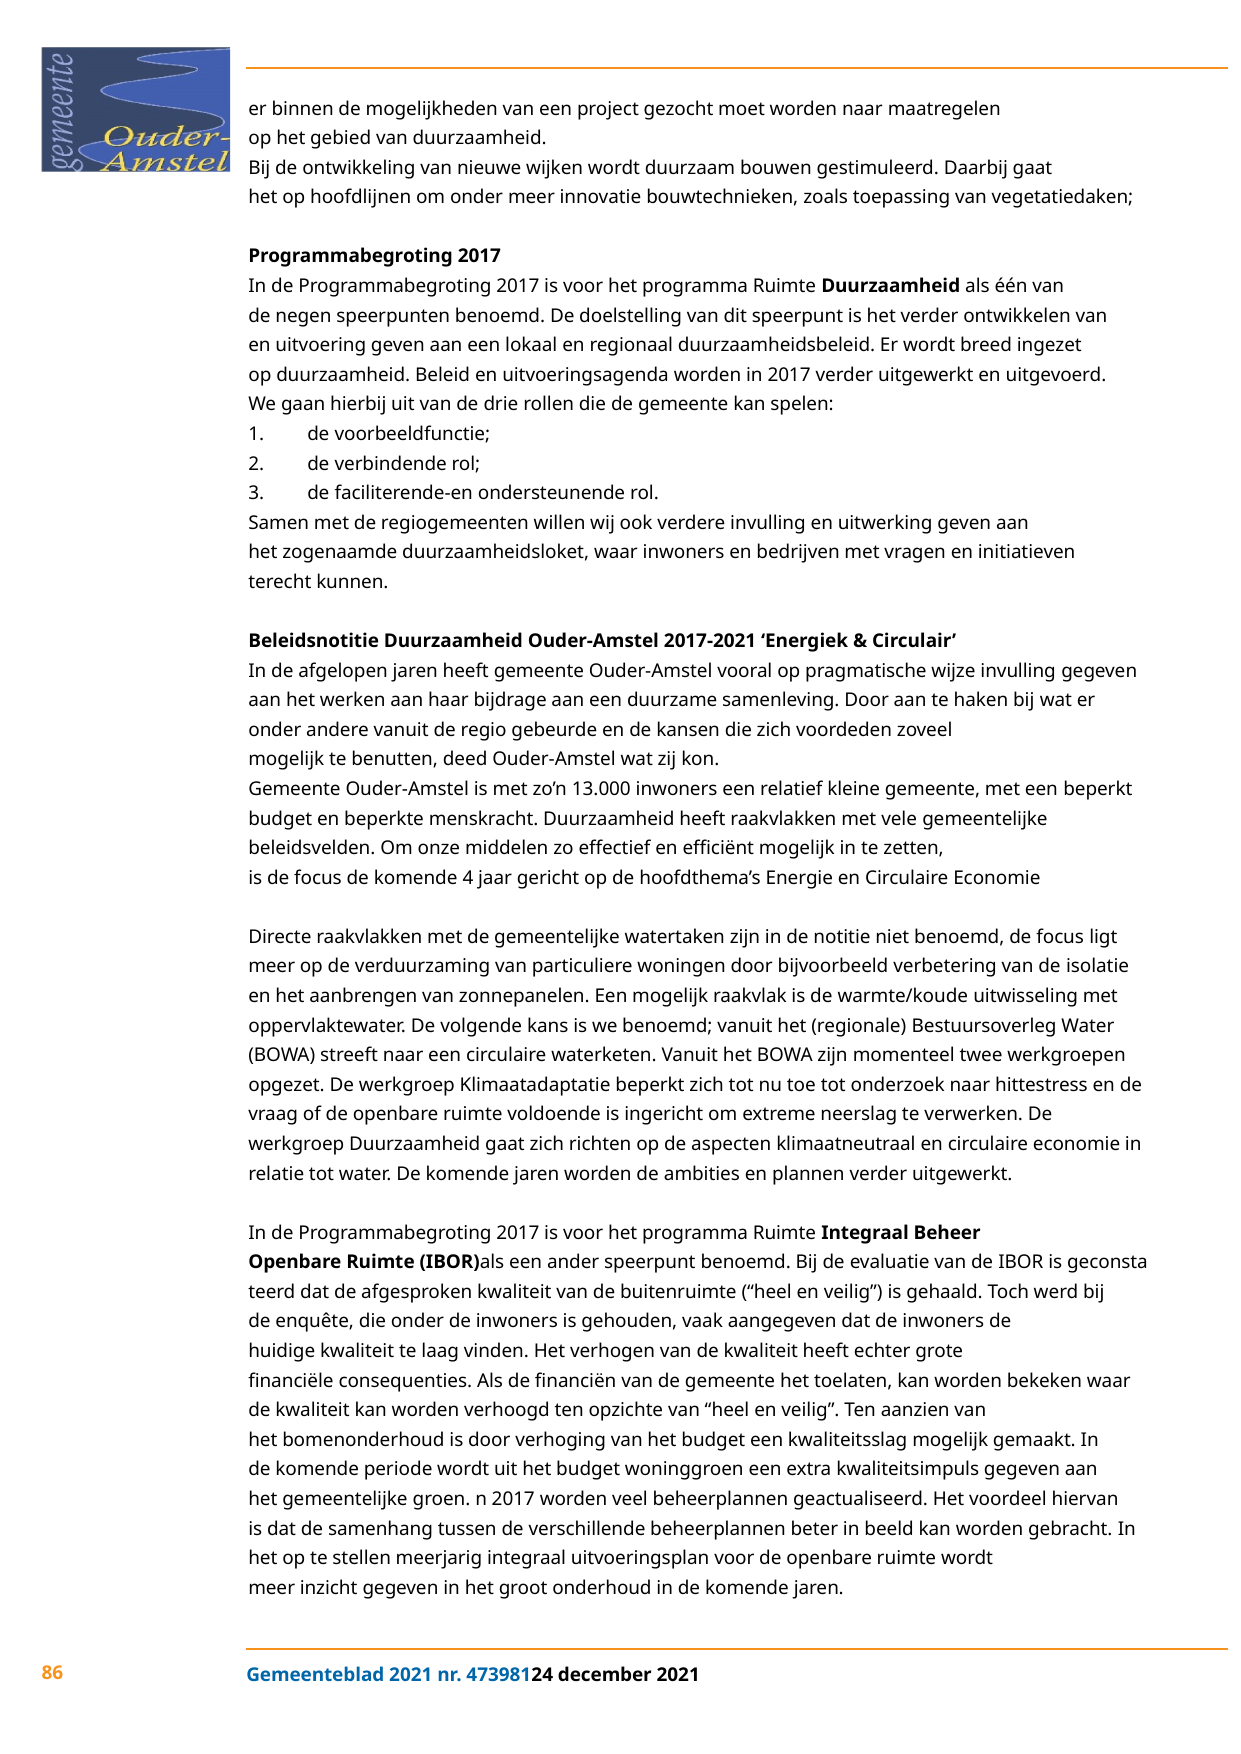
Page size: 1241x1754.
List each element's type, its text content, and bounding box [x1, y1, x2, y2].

text Samen met de regiogemeenten willen wij ook verdere invulling en uitwerking geven aan het zogenaamde duurzaamheidsloket, waar inwoners en bedrijven met vragen en initiatieven terecht kunnen. [248, 509, 1152, 594]
text Bij de ontwikkeling van nieuwe wijken wordt duurzaam bouwen gestimuleerd. Daarbij gaat het op hoofdlijnen om onder meer innovatie bouwtechnieken, zoals toepassing van vegetatiedaken; [248, 154, 1152, 209]
text Gemeente Ouder-Amstel is met zo’n 13.000 inwoners een relatief kleine gemeente, met een beperkt budget en beperkte menskracht. Duurzaamheid heeft raakvlakken met vele gemeentelijke beleidsvelden. Om onze middelen zo effectief en efficiënt mogelijk in te zetten, is de focus de komende 4 jaar gericht op de hoofdthema’s Energie en Circulaire Economie [248, 775, 1152, 890]
list de voorbeeldfunctie; [248, 420, 1152, 446]
picture [41, 47, 231, 172]
list de faciliterende-en ondersteunende rol. [248, 479, 1152, 505]
text er binnen de mogelijkheden van een project gezocht moet worden naar maatregelen op het gebied van duurzaamheid. [248, 95, 1152, 150]
text In de Programmabegroting 2017 is voor het programma Ruimte Duurzaamheid als één van de negen speerpunten benoemd. De doelstelling van dit speerpunt is het verder ontwikkelen van en uitvoering geven aan een lokaal en regionaal duurzaamheidsbeleid. Er wordt breed ingezet op duurzaamheid. Beleid en uitvoeringsagenda worden in 2017 verder uitgewerkt en uitgevoerd. [248, 272, 1152, 387]
list de verbindende rol; [248, 450, 1152, 476]
text Beleidsnotitie Duurzaamheid Ouder-Amstel 2017-2021 ‘Energiek & Circulair’ [248, 627, 1152, 653]
text In de Programmabegroting 2017 is voor het programma Ruimte Integraal Beheer Openbare Ruimte (IBOR)als een ander speerpunt benoemd. Bij de evaluatie van de IBOR is geconstateerd dat de afgesproken kwaliteit van de buitenruimte (“heel en veilig”) is gehaald. Toch werd bij de enquête, die onder de inwoners is gehouden, vaak aangegeven dat de inwoners de huidige kwaliteit te laag vinden. Het verhogen van de kwaliteit heeft echter grote financiële consequenties. Als de financiën van de gemeente het toelaten, kan worden bekeken waar de kwaliteit kan worden verhoogd ten opzichte van “heel en veilig”. Ten aanzien van het bomenonderhoud is door verhoging van het budget een kwaliteitsslag mogelijk gemaakt. In de komende periode wordt uit het budget woninggroen een extra kwaliteitsimpuls gegeven aan het gemeentelijke groen. n 2017 worden veel beheerplannen geactualiseerd. Het voordeel hiervan is dat de samenhang tussen de verschillende beheerplannen beter in beeld kan worden gebracht. In het op te stellen meerjarig integraal uitvoeringsplan voor de openbare ruimte wordt meer inzicht gegeven in het groot onderhoud in de komende jaren. [248, 1219, 1152, 1600]
text Directe raakvlakken met de gemeentelijke watertaken zijn in de notitie niet benoemd, de focus ligt meer op de verduurzaming van particuliere woningen door bijvoorbeeld verbetering van de isolatie en het aanbrengen van zonnepanelen. Een mogelijk raakvlak is de warmte/koude uitwisseling met oppervlaktewater. De volgende kans is we benoemd; vanuit het (regionale) Bestuursoverleg Water (BOWA) streeft naar een circulaire waterketen. Vanuit het BOWA zijn momenteel twee werkgroepen opgezet. De werkgroep Klimaatadaptatie beperkt zich tot nu toe tot onderzoek naar hittestress en de vraag of de openbare ruimte voldoende is ingericht om extreme neerslag te verwerken. De werkgroep Duurzaamheid gaat zich richten op de aspecten klimaatneutraal en circulaire economie in relatie tot water. De komende jaren worden de ambities en plannen verder uitgewerkt. [248, 923, 1152, 1186]
text In de afgelopen jaren heeft gemeente Ouder-Amstel vooral op pragmatische wijze invulling gegeven aan het werken aan haar bijdrage aan een duurzame samenleving. Door aan te haken bij wat er onder andere vanuit de regio gebeurde en de kansen die zich voordeden zoveel mogelijk te benutten, deed Ouder-Amstel wat zij kon. [248, 657, 1152, 771]
text Programmabegroting 2017 [248, 243, 1152, 268]
text We gaan hierbij uit van de drie rollen die de gemeente kan spelen: [248, 391, 1152, 416]
